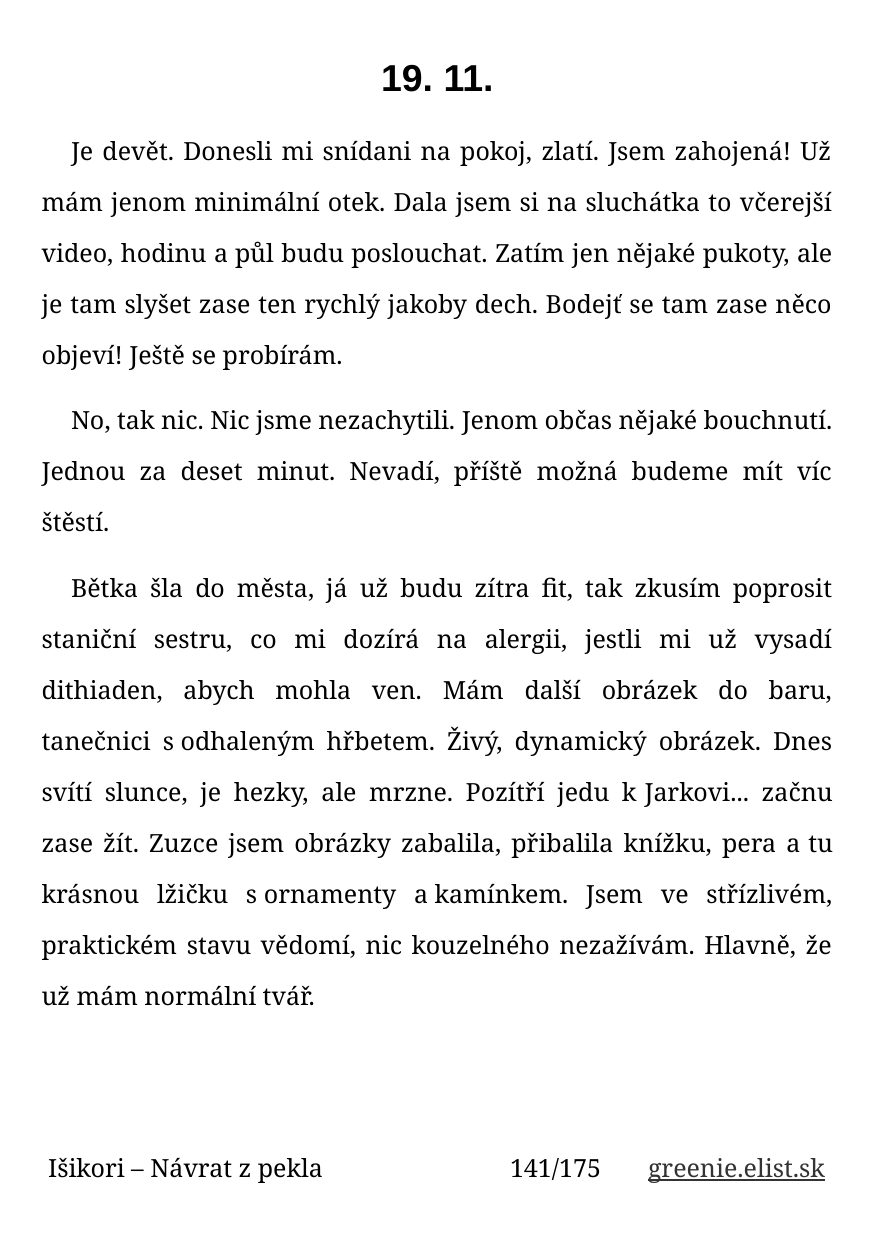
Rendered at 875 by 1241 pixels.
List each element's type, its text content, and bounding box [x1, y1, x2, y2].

text No, tak nic. Nic jsme nezachytili. Jenom občas nějaké bouchnutí. Jednou za deset minut. Nevadí, příště možná budeme mít víc štěstí. [41, 403, 833, 539]
text Bětka šla do města, já už budu zítra fit, tak zkusím poprosit staniční sestru, co mi dozírá na alergii, jestli mi už vysadí dithiaden, abych mohla ven. Mám další obrázek do baru, tanečnici s odhaleným hřbetem. Živý, dynamický obrázek. Dnes svítí slunce, je hezky, ale mrzne. Pozítří jedu k Jarkovi... začnu zase žít. Zuzce jsem obrázky zabalila, přibalila knížku, pera a tu krásnou lžičku s ornamenty a kamínkem. Jsem ve střízlivém, praktickém stavu vědomí, nic kouzelného nezažívám. Hlavně, že už mám normální tvář. [41, 571, 833, 1013]
text Je devět. Donesli mi snídani na pokoj, zlatí. Jsem zahojená! Už mám jenom minimální otek. Dala jsem si na sluchátka to včerejší video, hodinu a půl budu poslouchat. Zatím jen nějaké pukoty, ale je tam slyšet zase ten rychlý jakoby dech. Bodejť se tam zase něco objeví! Ještě se probírám. [41, 133, 833, 371]
subtitle 19. 11. [41, 56, 833, 99]
